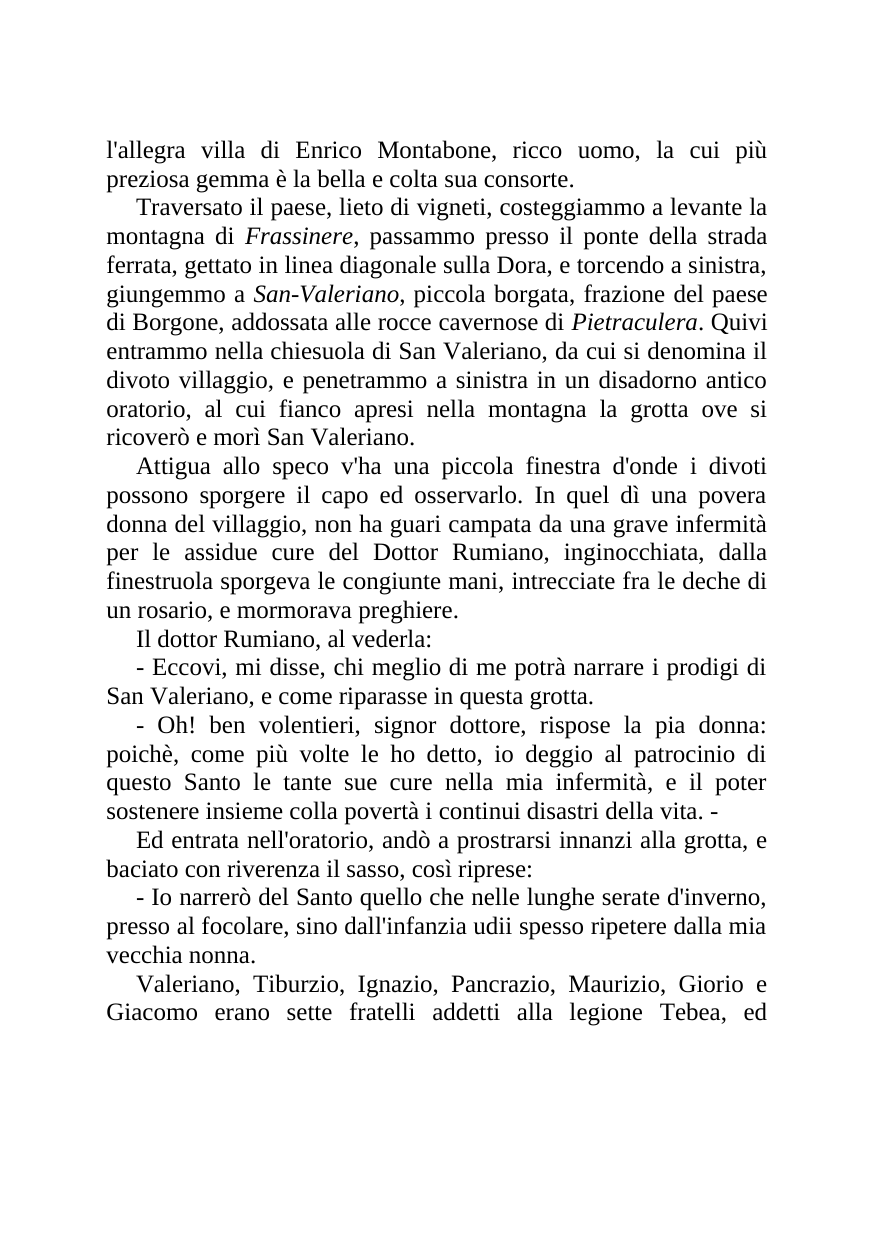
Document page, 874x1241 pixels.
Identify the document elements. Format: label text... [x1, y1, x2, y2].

text - Oh! ben volentieri, signor dottore, rispose la pia donna: poichè, come più volte le ho detto, io deggio al patrocinio di questo Santo le tante sue cure nella mia infermità, e il poter sostenere insieme colla povertà i continui disastri della vita. - [106, 710, 768, 825]
text l'allegra villa di Enrico Montabone, ricco uomo, la cui più preziosa gemma è la bella e colta sua consorte. [106, 135, 768, 192]
text Valeriano, Tiburzio, Ignazio, Pancrazio, Maurizio, Giorio e Giacomo erano sette fratelli addetti alla legione Tebea, ed [106, 969, 768, 1026]
text Ed entrata nell'oratorio, andò a prostrarsi innanzi alla grotta, e baciato con riverenza il sasso, così riprese: [106, 825, 768, 882]
text - Eccovi, mi disse, chi meglio di me potrà narrare i prodigi di San Valeriano, e come riparasse in questa grotta. [106, 652, 768, 710]
text Attigua allo speco v'ha una piccola finestra d'onde i divoti possono sporgere il capo ed osservarlo. In quel dì una povera donna del villaggio, non ha guari campata da una grave infermità per le assidue cure del Dottor Rumiano, inginocchiata, dalla finestruola sporgeva le congiunte mani, intrecciate fra le deche di un rosario, e mormorava preghiere. [106, 451, 768, 624]
text Il dottor Rumiano, al vederla: [106, 624, 768, 652]
text Traversato il paese, lieto di vigneti, costeggiammo a levante la montagna di Frassinere, passammo presso il ponte della strada ferrata, gettato in linea diagonale sulla Dora, e torcendo a sinistra, giungemmo a San-Valeriano, piccola borgata, frazione del paese di Borgone, addossata alle rocce cavernose di Pietraculera. Quivi entrammo nella chiesuola di San Valeriano, da cui si denomina il divoto villaggio, e penetrammo a sinistra in un disadorno antico oratorio, al cui fianco apresi nella montagna la grotta ove si ricoverò e morì San Valeriano. [106, 192, 768, 451]
text - Io narrerò del Santo quello che nelle lunghe serate d'inverno, presso al focolare, sino dall'infanzia udii spesso ripetere dalla mia vecchia nonna. [106, 882, 768, 969]
